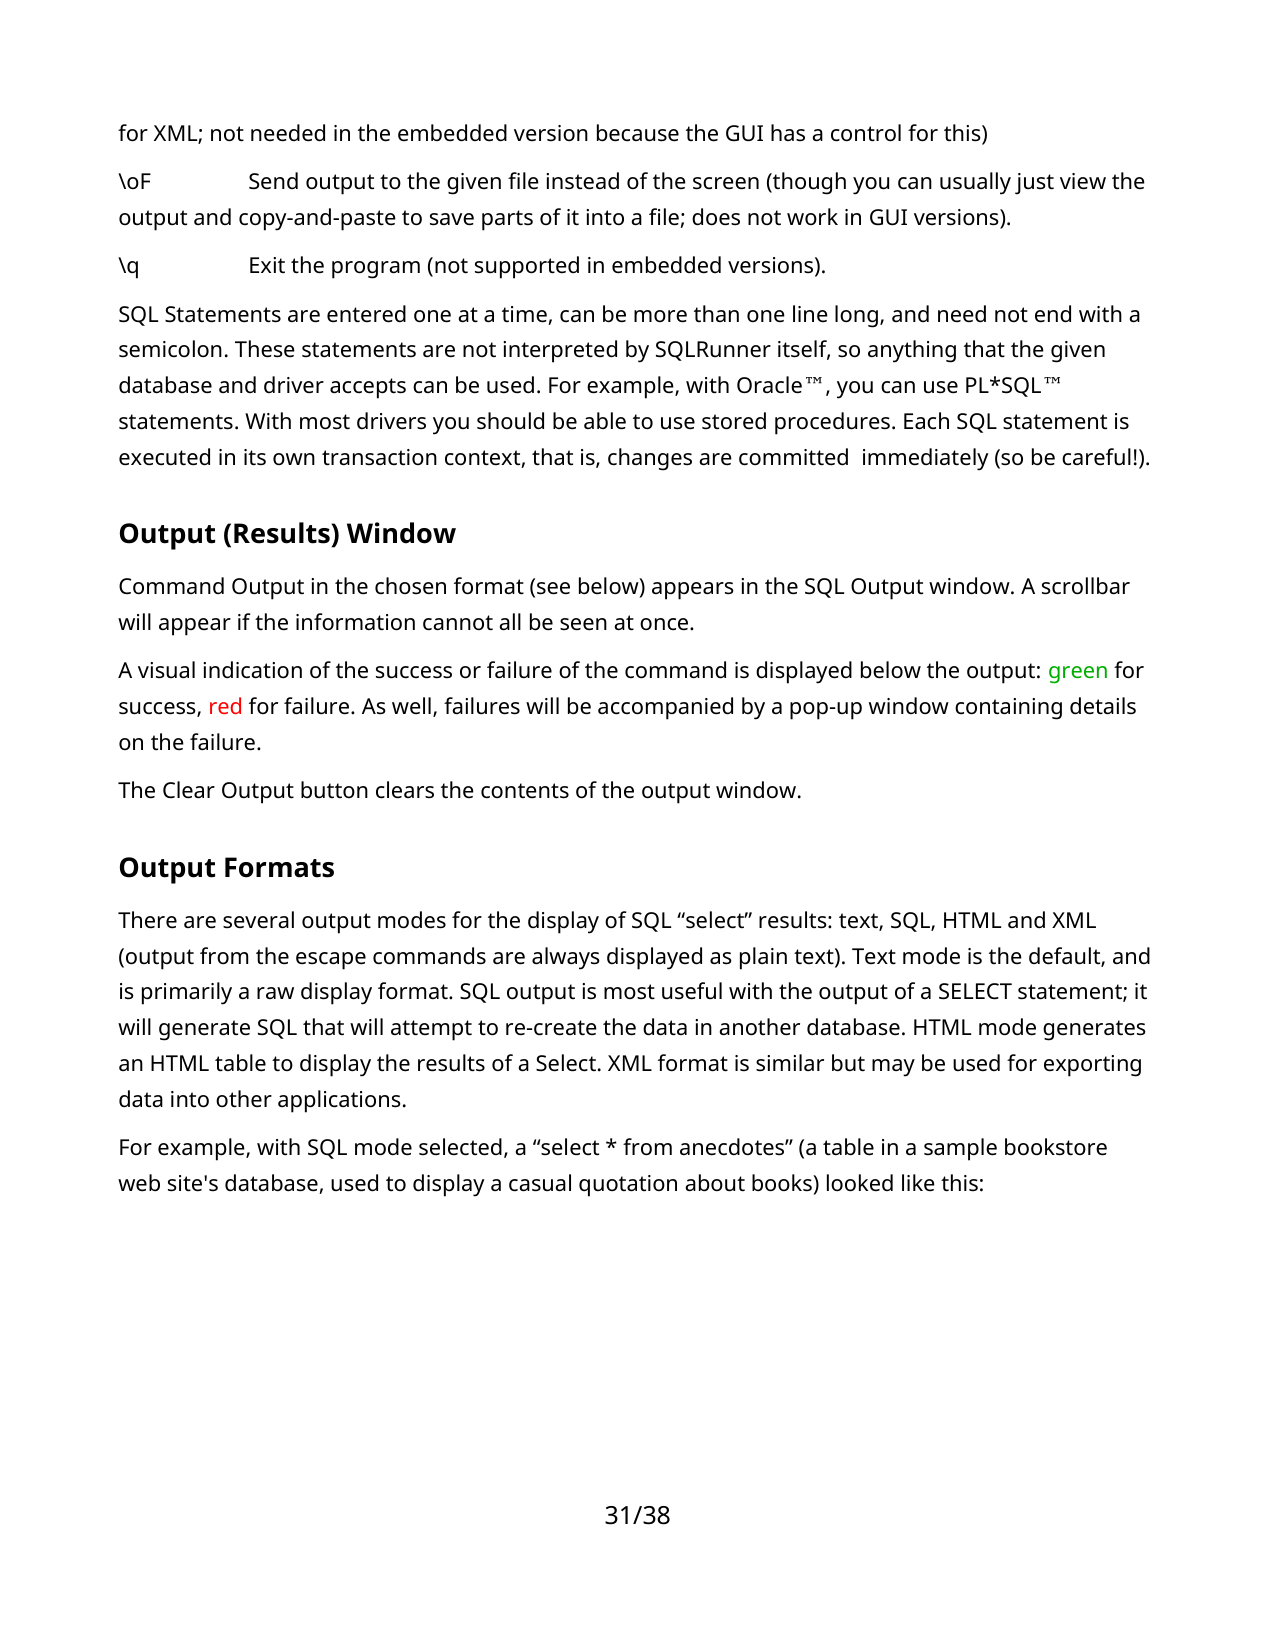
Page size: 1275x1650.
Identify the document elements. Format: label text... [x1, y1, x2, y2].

text There are several output modes for the display of SQL “select” results: text, SQL, HTML and XML (output from the escape commands are always displayed as plain text). Text mode is the default, and is primarily a raw display format. SQL output is most useful with the output of a SELECT statement; it will generate SQL that will attempt to re-create the data in another database. HTML mode generates an HTML table to display the results of a Select. XML format is similar but may be used for exporting data into other applications. [118, 905, 1157, 1113]
text for XML; not needed in the embedded version because the GUI has a control for this) [118, 118, 1157, 148]
text For example, with SQL mode selected, a “select * from anecdotes” (a table in a sample bookstore web site's database, used to display a casual quotation about books) looked like this: [118, 1132, 1157, 1197]
text SQL Statements are entered one at a time, can be more than one line long, and need not end with a semicolon. These statements are not interpreted by SQLRunner itself, so anything that the given database and driver accepts can be used. For example, with Oracle™, you can use PL*SQL™ statements. With most drivers you should be able to use stored procedures. Each SQL statement is executed in its own transaction context, that is, changes are committed immediately (so be careful!). [118, 298, 1157, 471]
subtitle Output (Results) Window [118, 515, 1157, 552]
subtitle Output Formats [118, 848, 1157, 885]
text Command Output in the chosen format (see below) appears in the SQL Output window. A scrollbar will appear if the information cannot all be seen at once. [118, 571, 1157, 637]
text \q Exit the program (not supported in embedded versions). [118, 250, 1157, 280]
text The Clear Output button clears the contents of the output window. [118, 775, 1157, 805]
text A visual indication of the success or failure of the command is displayed below the output: green for success, red for failure. As well, failures will be accompanied by a pop-up window containing details on the failure. [118, 655, 1157, 757]
text \oF Send output to the given file instead of the screen (though you can usually just view the output and copy-and-paste to save parts of it into a file; does not work in GUI versions). [118, 166, 1157, 232]
